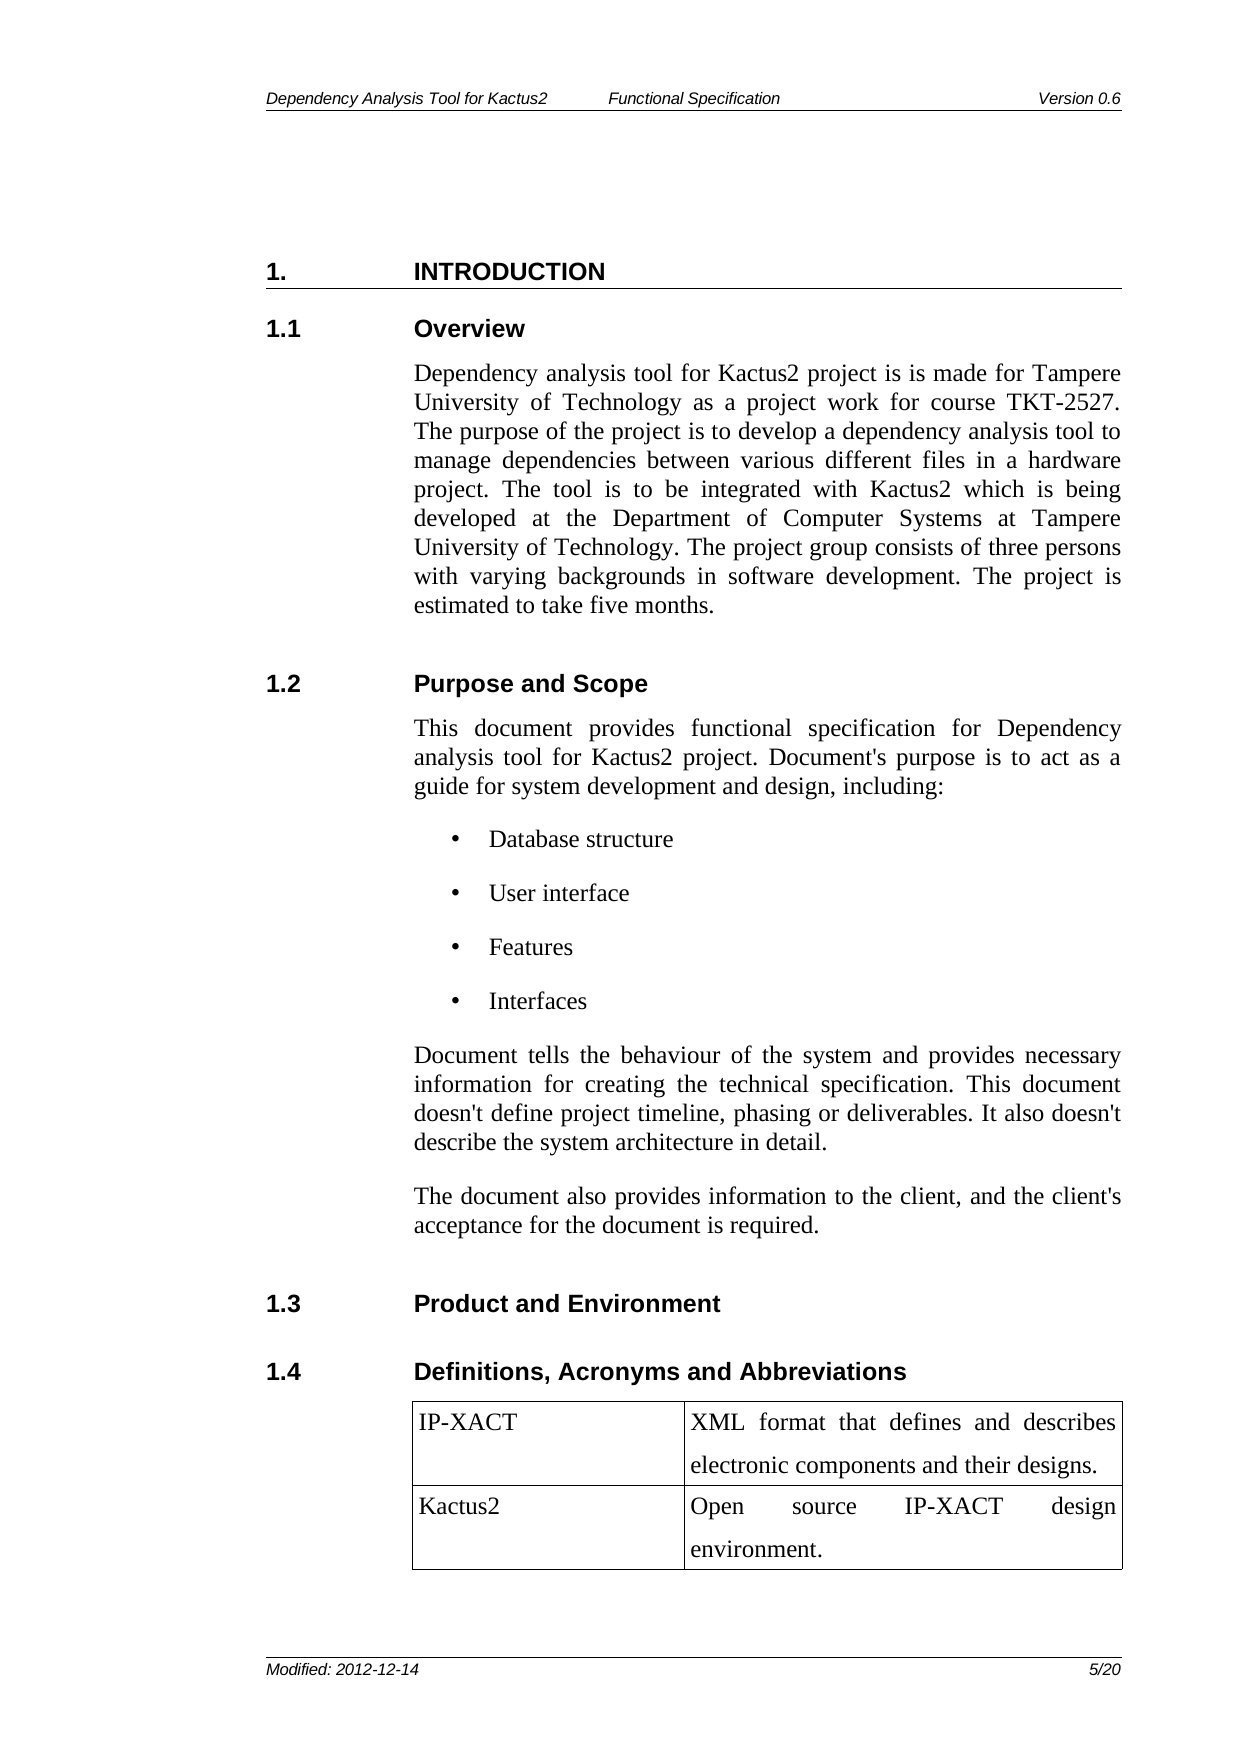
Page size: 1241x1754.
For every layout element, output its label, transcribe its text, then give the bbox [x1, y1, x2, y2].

list Interfaces [451, 986, 1122, 1015]
subtitle Product and Environment [266, 1289, 1122, 1318]
list User interface [451, 878, 1122, 907]
text This document provides functional specification for Dependency analysis tool for Kactus2 project. Document's purpose is to act as a guide for system development and design, including: [413, 712, 1122, 799]
list Features [451, 932, 1122, 961]
table_header XML format that defines and describes electronic components and their designs. [685, 1402, 1122, 1485]
text Document tells the behaviour of the system and provides necessary information for creating the technical specification. This document doesn't define project timeline, phasing or deliverables. It also doesn't describe the system architecture in detail. [413, 1040, 1122, 1156]
table_cell Open source IP-XACT design environment. [685, 1486, 1122, 1569]
subtitle Introduction [266, 257, 1122, 288]
subtitle Definitions, Acronyms and Abbreviations [266, 1357, 1122, 1386]
list Database structure [451, 824, 1122, 853]
table_cell Kactus2 [413, 1486, 684, 1569]
subtitle Purpose and Scope [266, 669, 1122, 698]
table_header IP-XACT [413, 1402, 684, 1485]
subtitle Overview [266, 314, 1122, 343]
text The document also provides information to the client, and the client's acceptance for the document is required. [413, 1181, 1122, 1239]
text Dependency analysis tool for Kactus2 project is is made for Tampere University of Technology as a project work for course TKT-2527. The purpose of the project is to develop a dependency analysis tool to manage dependencies between various different files in a hardware project. The tool is to be integrated with Kactus2 which is being developed at the Department of Computer Systems at Tampere University of Technology. The project group consists of three persons with varying backgrounds in software development. The project is estimated to take five months. [413, 357, 1122, 619]
